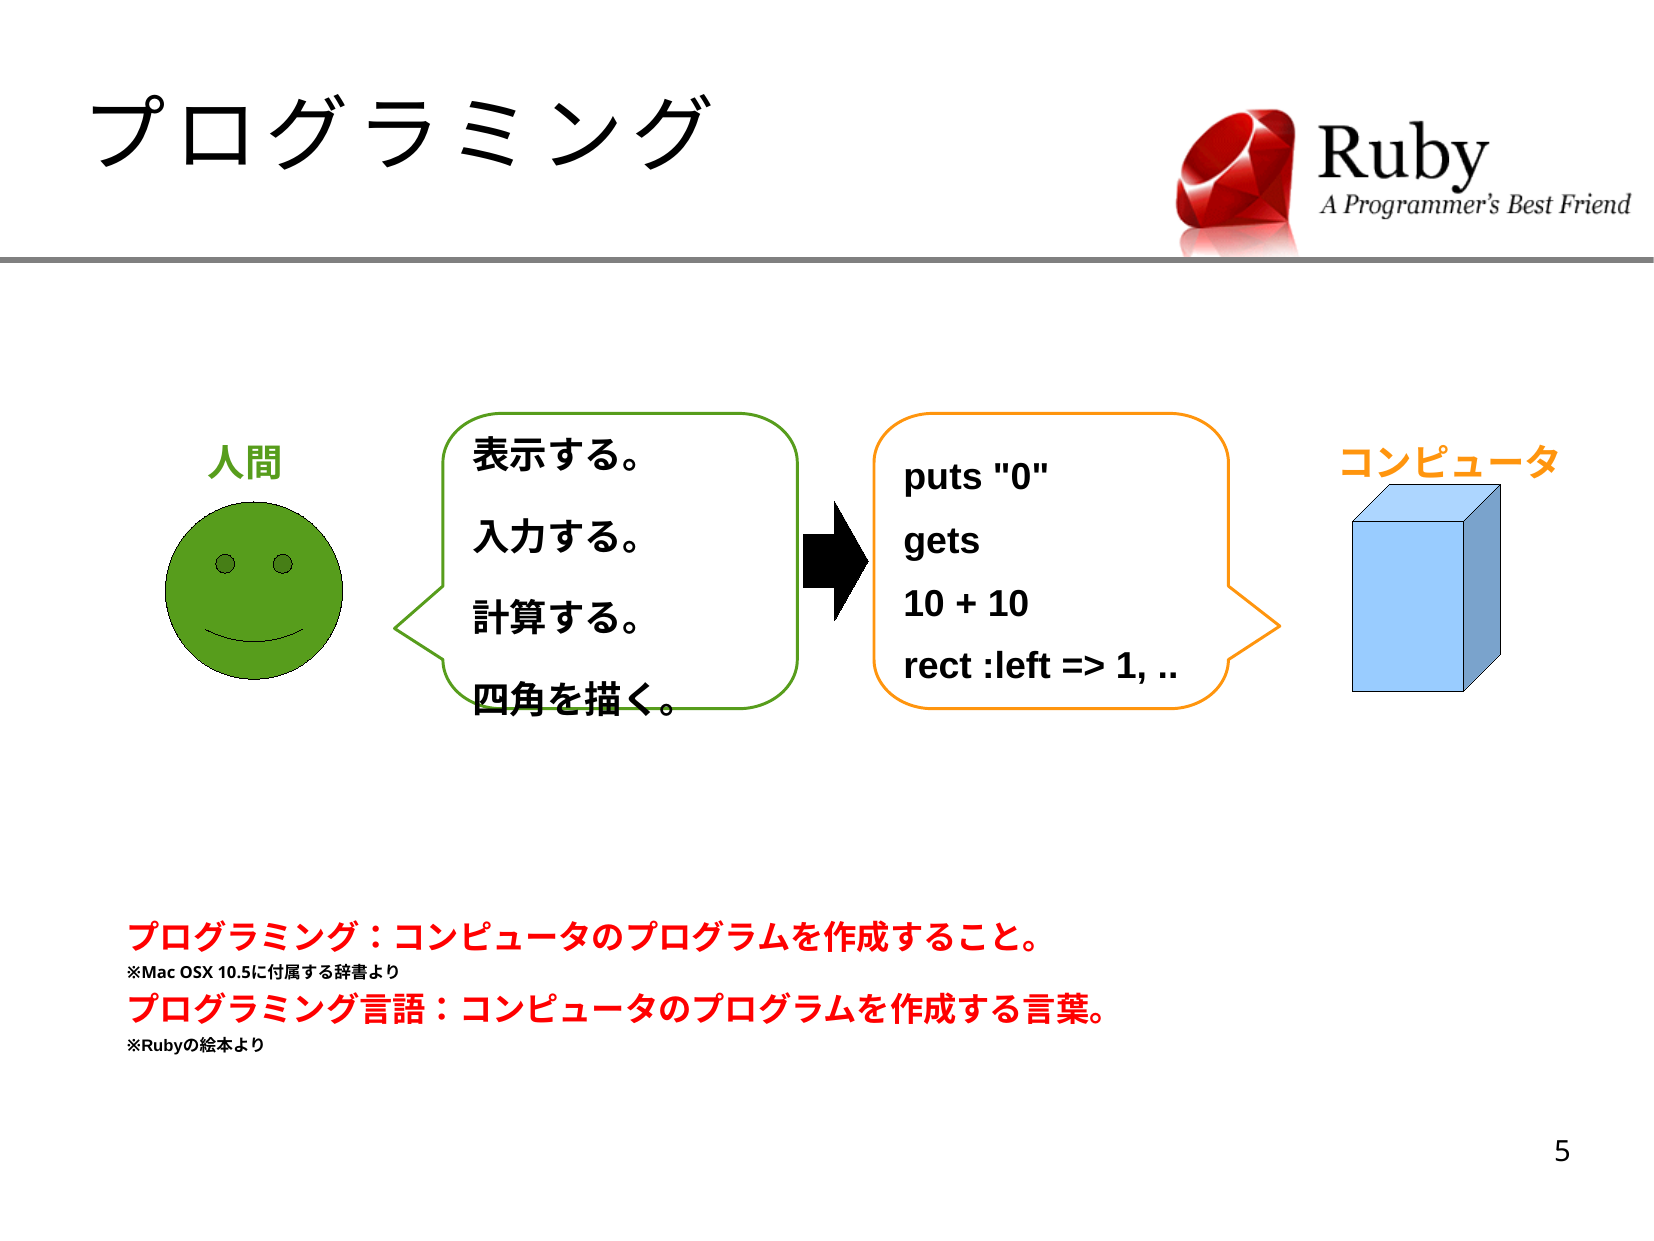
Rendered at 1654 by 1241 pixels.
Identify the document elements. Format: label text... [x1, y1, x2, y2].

text_box 表示する。 入力する。 計算する。 四角を描く。 [394, 413, 798, 709]
picture [1160, 82, 1654, 257]
text_box プログラミング：コンピュータのプログラムを作成すること。 ※Mac OSX 10.5に付属する辞書より プログラミング言語：コンピュータのプログラムを作成する言葉。 ※Rubyの絵本より [112, 903, 1152, 1021]
text_box puts "0" gets 10 + 10 rect :left => 1, .. [874, 413, 1280, 709]
text_box [1352, 484, 1501, 692]
title プログラミング [82, 49, 1152, 207]
text_box 人間 [192, 425, 298, 478]
text_box [803, 501, 869, 621]
text_box コンピュータ [1322, 425, 1578, 478]
text_box [165, 501, 343, 680]
